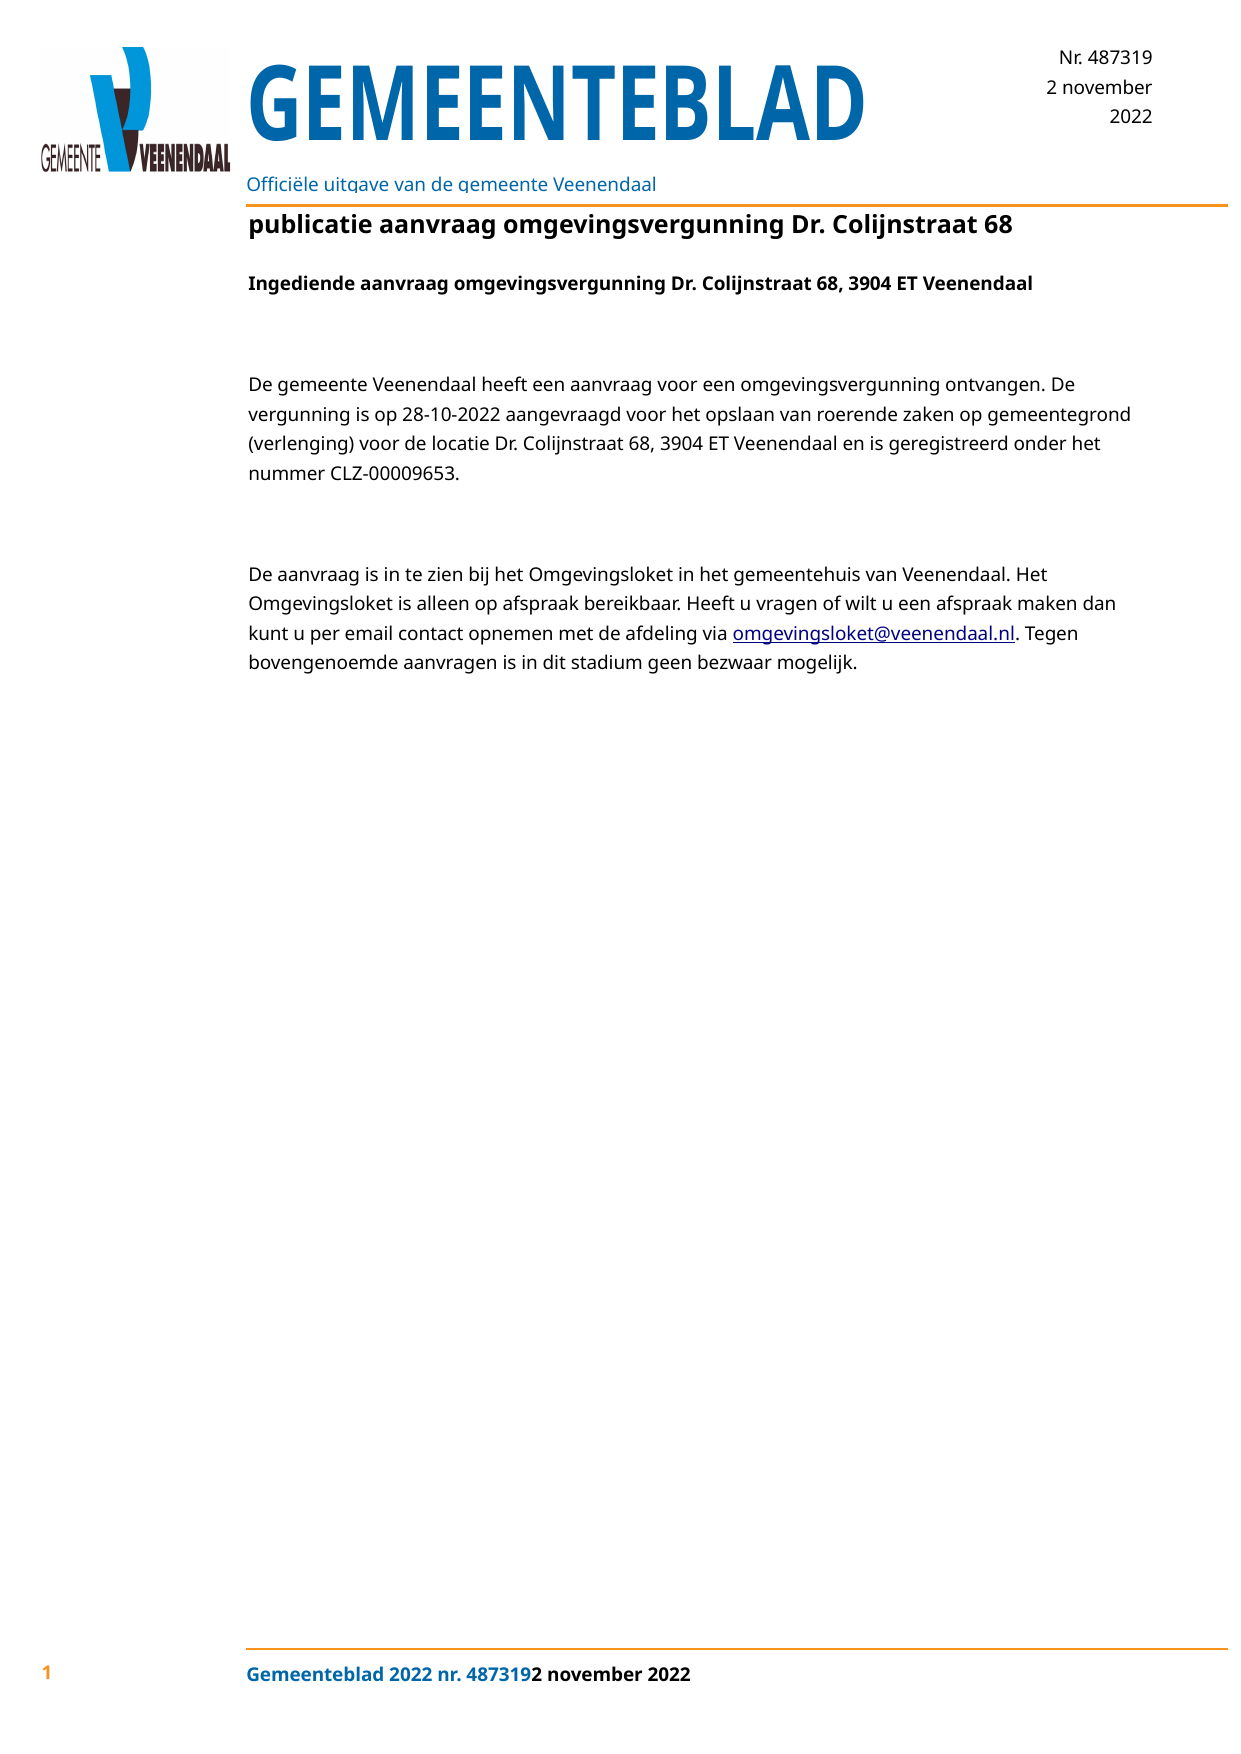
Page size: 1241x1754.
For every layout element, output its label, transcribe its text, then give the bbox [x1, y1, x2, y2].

picture [41, 47, 130, 172]
picture [123, 47, 231, 172]
text publicatie aanvraag omgevingsvergunning Dr. Colijnstraat 68 [248, 207, 1152, 241]
text De aanvraag is in te zien bij het Omgevingsloket in het gemeentehuis van Veenendaal. Het Omgevingsloket is alleen op afspraak bereikbaar. Heeft u vragen of wilt u een afspraak maken dan kunt u per email contact opnemen met de afdeling via omgevingsloket@veenendaal.nl. Tegen bovengenoemde aanvragen is in dit stadium geen bezwaar mogelijk. [248, 561, 1152, 675]
text De gemeente Veenendaal heeft een aanvraag voor een omgevingsvergunning ontvangen. De vergunning is op 28-10-2022 aangevraagd voor het opslaan van roerende zaken op gemeentegrond (verlenging) voor de locatie Dr. Colijnstraat 68, 3904 ET Veenendaal en is geregistreerd onder het nummer CLZ-00009653. [248, 371, 1152, 486]
text Ingediende aanvraag omgevingsvergunning Dr. Colijnstraat 68, 3904 ET Veenendaal [248, 270, 1152, 296]
